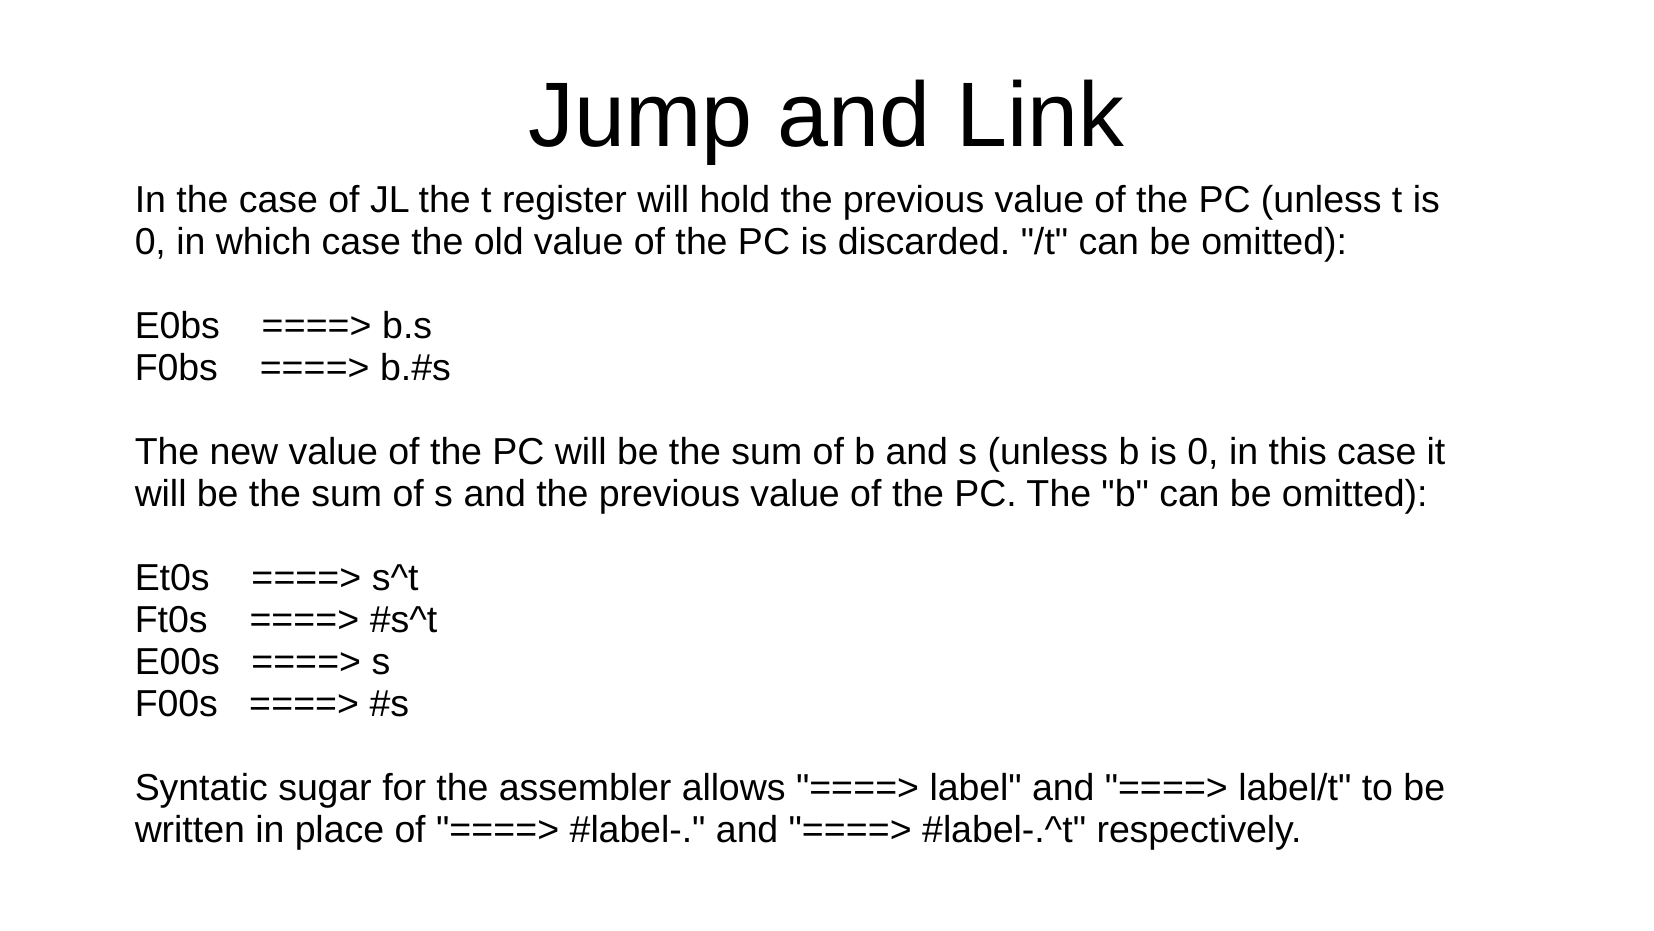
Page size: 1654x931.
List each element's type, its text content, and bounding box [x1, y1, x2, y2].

text_box In the case of JL the t register will hold the previous value of the PC (unless t is 0, in which case the old value of the PC is discarded. "/t" can be omitted): E0bs ====> b.s F0bs ====> b.#s The new value of the PC will be the sum of b and s (unless b is 0, in this case it will be the sum of s and the previous value of the PC. The "b" can be omitted): Et0s ====> s^t Ft0s ====> #s^t E00s ====> s F00s ====> #s Syntatic sugar for the assembler allows "====> label" and "====> label/t" to be written in place of "====> #label-." and "====> #label-.^t" respectively. [120, 171, 1486, 901]
title Jump and Link [82, 37, 1571, 193]
